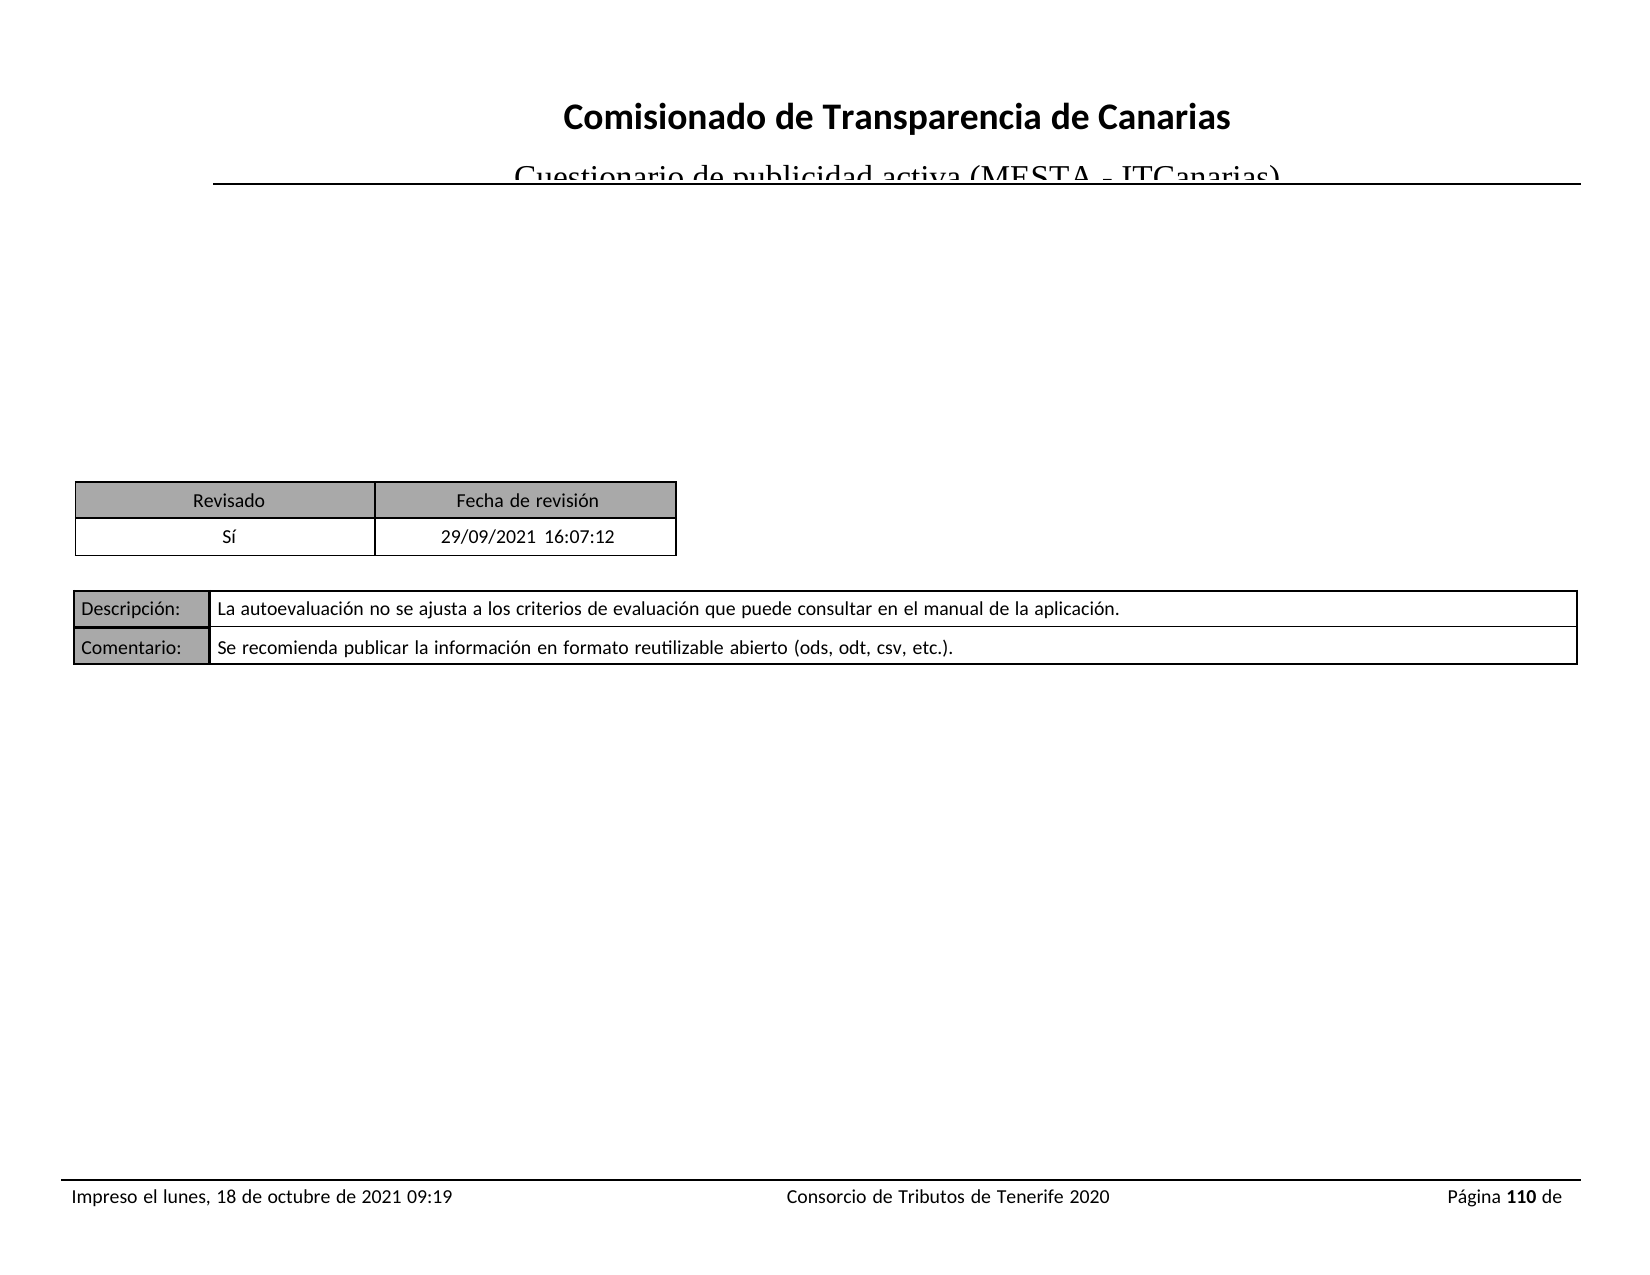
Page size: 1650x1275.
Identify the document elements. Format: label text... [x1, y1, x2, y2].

table_cell Se recomienda publicar la información en formato reutilizable abierto (ods, odt, csv, etc.). [211, 627, 1576, 663]
table_header La autoevaluación no se ajusta a los criterios de evaluación que puede consultar en el manual de la aplicación. [211, 592, 1576, 626]
table_cell Sí [76, 519, 374, 555]
table_header Revisado [76, 483, 374, 517]
table_header Descripción: [75, 592, 208, 626]
table_cell 29/09/2021 16:07:12 [376, 519, 675, 555]
table_header Fecha de revisión [376, 483, 675, 517]
table_cell Comentario: [75, 629, 208, 663]
